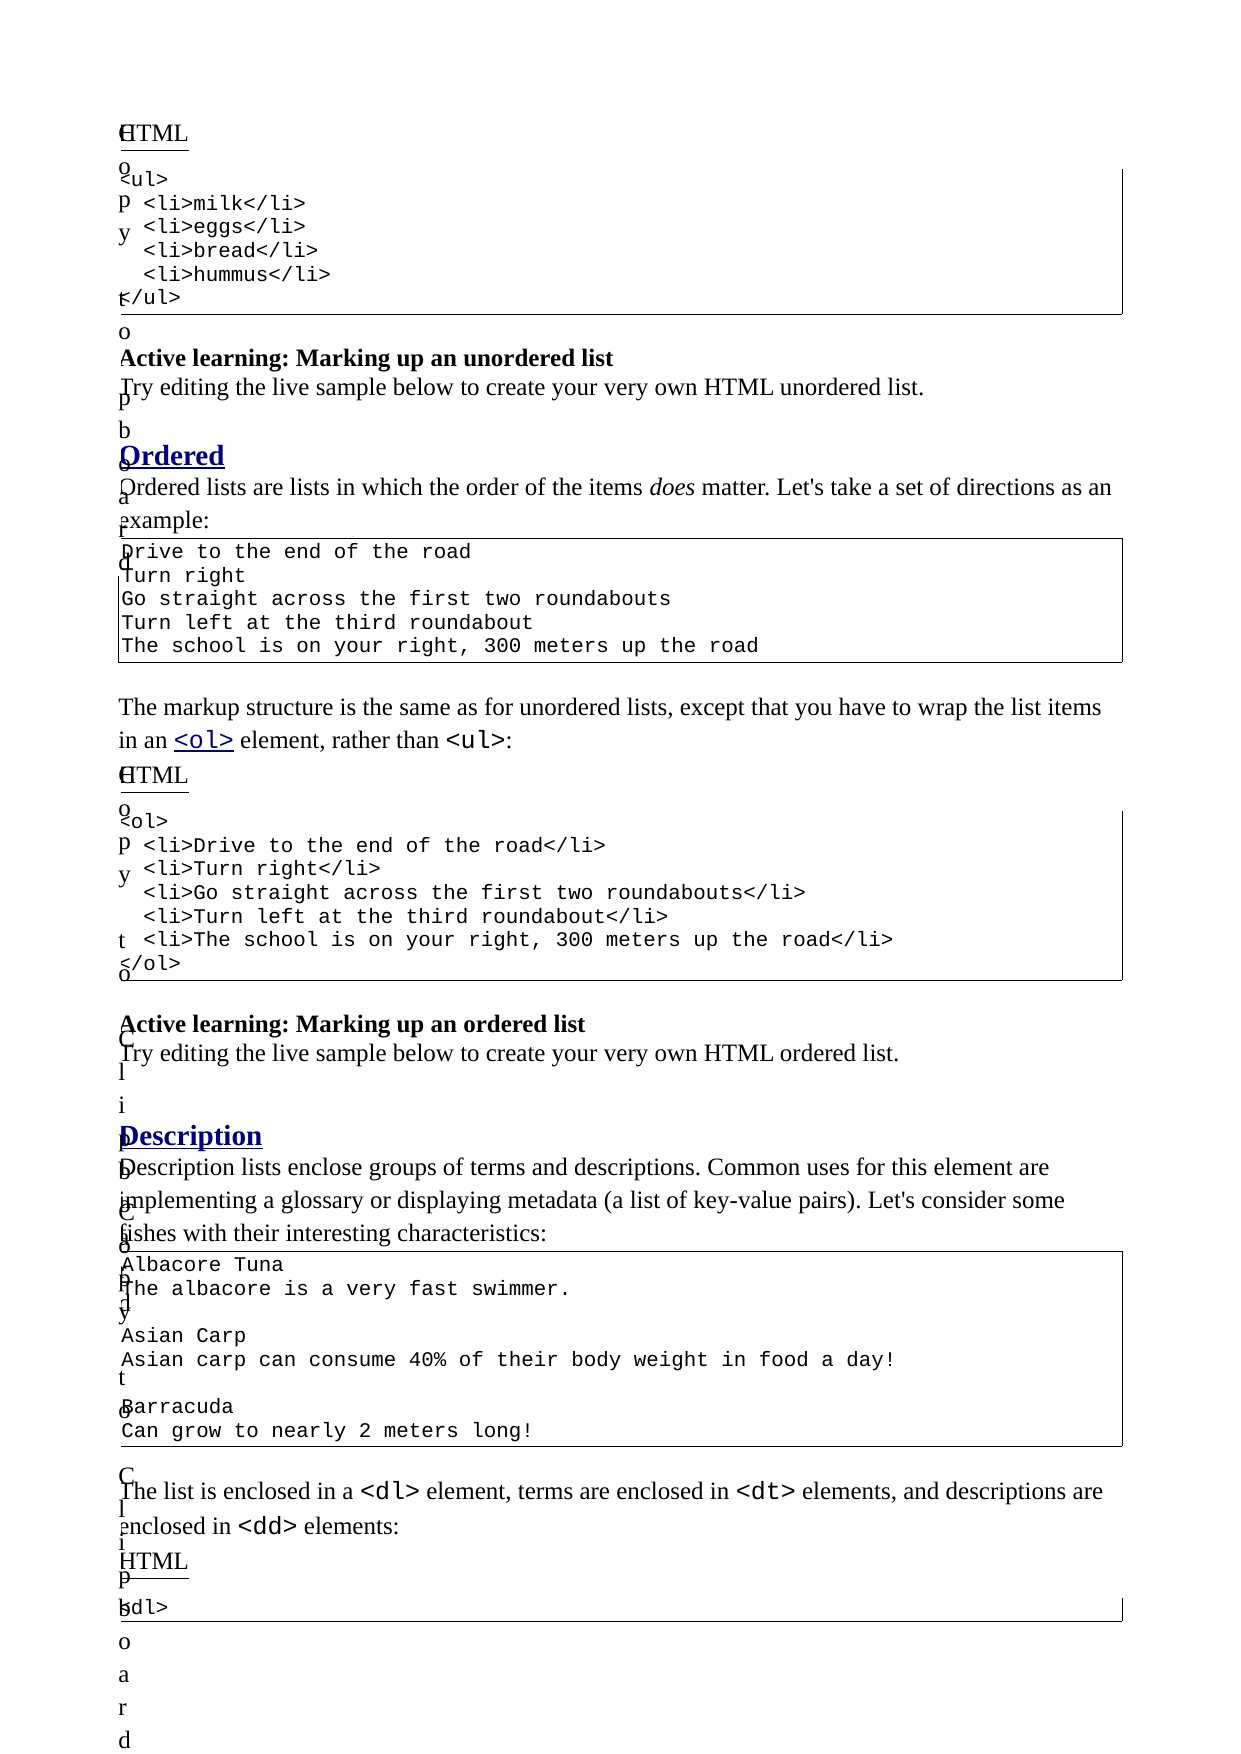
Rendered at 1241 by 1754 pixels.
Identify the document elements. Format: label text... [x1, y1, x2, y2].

subtitle Ordered [121, 438, 1122, 472]
text <li>Go straight across the first two roundabouts</li> [121, 882, 1122, 906]
text <li>Drive to the end of the road</li> [121, 835, 1122, 858]
text Turn right [119, 562, 1122, 585]
text Asian carp can consume 40% of their body weight in food a day! [121, 1346, 1122, 1372]
subtitle Active learning: Marking up an ordered list [121, 1009, 1122, 1038]
text HTML [121, 760, 1122, 792]
text <li>milk</li> [121, 193, 1122, 216]
text The markup structure is the same as for unordered lists, except that you have to wrap the list items in an <ol> element, rather than <ul>: [118, 692, 1122, 756]
text HTML [121, 118, 1122, 150]
text <li>Turn right</li> [121, 858, 1122, 882]
text HTML [121, 1546, 1122, 1578]
text <ol> [121, 811, 1122, 835]
text The list is enclosed in a <dl> element, terms are enclosed in <dt> elements, and descriptions are enclosed in <dd> elements: [121, 1476, 1122, 1542]
text <dl> [121, 1597, 1122, 1621]
text </ol> [121, 953, 1122, 980]
text Drive to the end of the road [121, 539, 1122, 562]
text Try editing the live sample below to create your very own HTML ordered list. [121, 1038, 1122, 1067]
text The school is on your right, 300 meters up the road [119, 632, 1122, 662]
text <li>Turn left at the third roundabout</li> [121, 906, 1122, 929]
text <li>bread</li> [121, 240, 1122, 264]
text Description lists enclose groups of terms and descriptions. Common uses for this element are implementing a glossary or displaying metadata (a list of key-value pairs). Let's consider some fishes with their interesting characteristics: [121, 1152, 1122, 1247]
text <li>hummus</li> [121, 264, 1122, 287]
text Asian Carp [121, 1322, 1122, 1346]
text <li>The school is on your right, 300 meters up the road</li> [121, 929, 1122, 953]
subtitle Active learning: Marking up an unordered list [121, 343, 1122, 372]
text Barracuda [121, 1393, 1122, 1417]
text Try editing the live sample below to create your very own HTML unordered list. [121, 372, 1122, 401]
text <ul> [121, 169, 1122, 193]
text Ordered lists are lists in which the order of the items does matter. Let's take a set of directions as an example: [121, 472, 1122, 534]
text Albacore Tuna [121, 1252, 1122, 1275]
text Turn left at the third roundabout [119, 609, 1122, 632]
text The albacore is a very fast swimmer. [128, 1275, 1122, 1301]
subtitle Description [121, 1118, 1122, 1152]
text </ul> [121, 287, 1122, 314]
text Can grow to nearly 2 meters long! [121, 1417, 1122, 1446]
text <li>eggs</li> [121, 216, 1122, 240]
text Go straight across the first two roundabouts [119, 585, 1122, 609]
